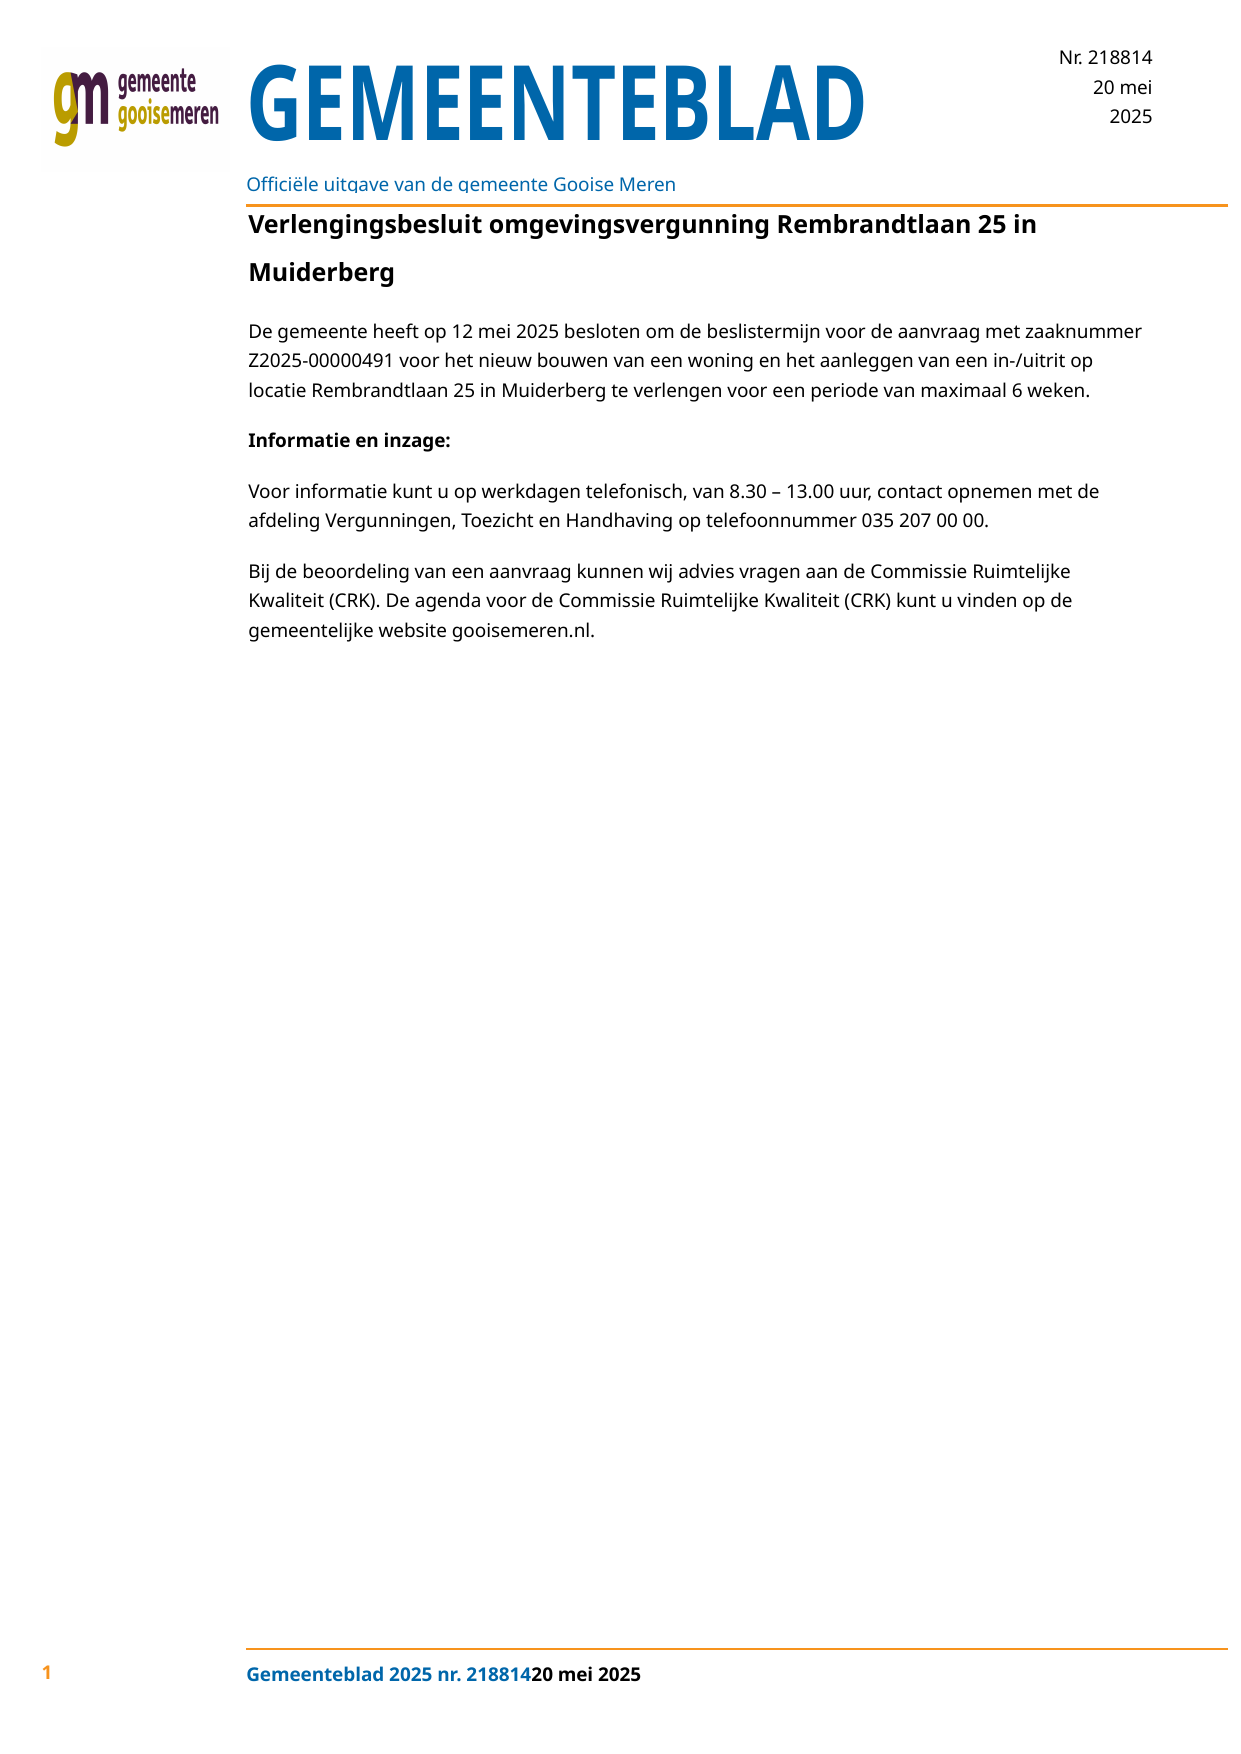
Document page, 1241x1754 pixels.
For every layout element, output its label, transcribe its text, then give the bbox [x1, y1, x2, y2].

picture [41, 47, 231, 172]
text Voor informatie kunt u op werkdagen telefonisch, van 8.30 – 13.00 uur, contact opnemen met de afdeling Vergunningen, Toezicht en Handhaving op telefoonnummer 035 207 00 00. [248, 478, 1152, 533]
text De gemeente heeft op 12 mei 2025 besloten om de beslistermijn voor de aanvraag met zaaknummer Z2025-00000491 voor het nieuw bouwen van een woning en het aanleggen van een in-/uitrit op locatie Rembrandtlaan 25 in Muiderberg te verlengen voor een periode van maximaal 6 weken. [248, 318, 1152, 403]
text Bij de beoordeling van een aanvraag kunnen wij advies vragen aan de Commissie Ruimtelijke Kwaliteit (CRK). De agenda voor de Commissie Ruimtelijke Kwaliteit (CRK) kunt u vinden op de gemeentelijke website gooisemeren.nl. [248, 558, 1152, 643]
text Verlengingsbesluit omgevingsvergunning Rembrandtlaan 25 in Muiderberg [248, 207, 1152, 288]
text Informatie en inzage: [248, 427, 1152, 453]
